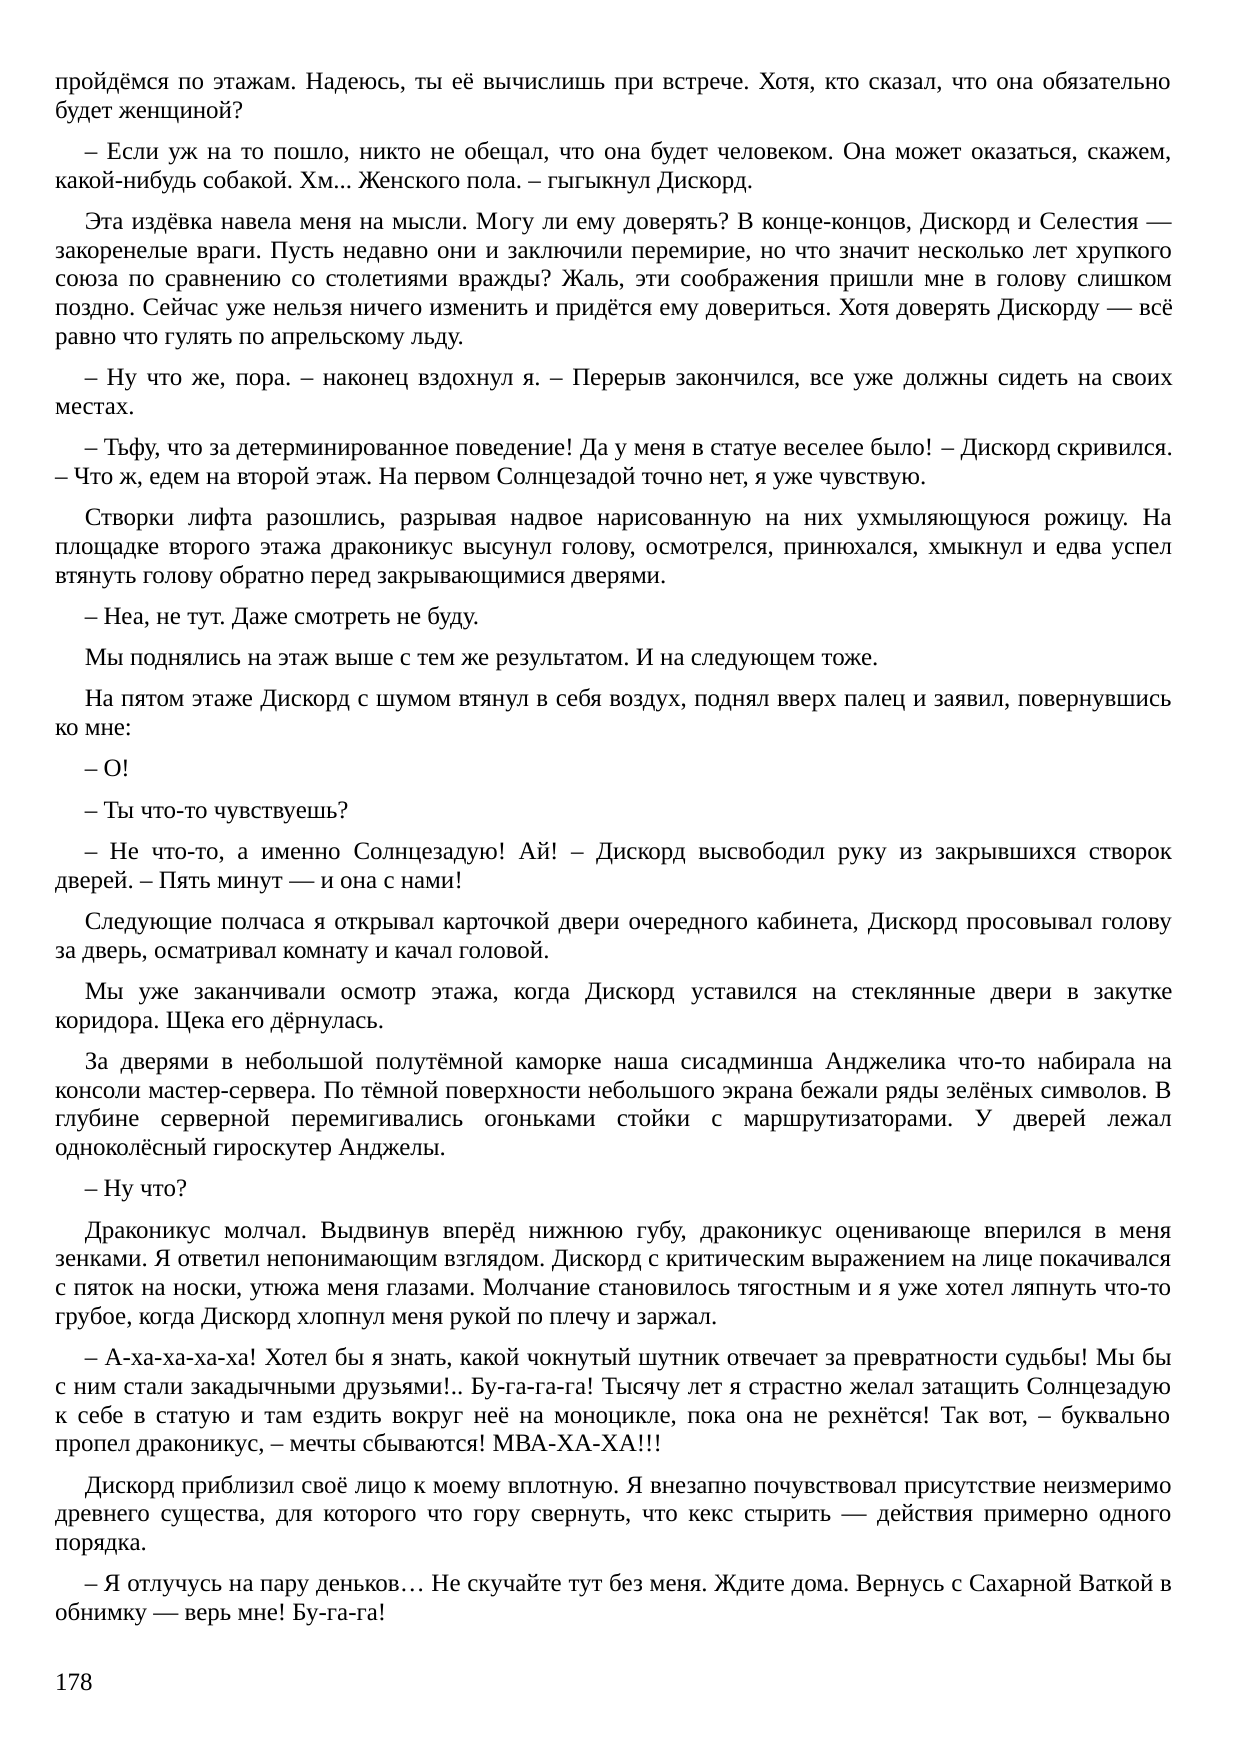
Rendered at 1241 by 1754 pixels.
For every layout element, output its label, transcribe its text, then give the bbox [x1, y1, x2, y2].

text – Тьфу, что за детерминированное поведение! Да у меня в статуе веселее было! – Дискорд скривился. – Что ж, едем на второй этаж. На первом Солнцезадой точно нет, я уже чувствую. [55, 432, 1173, 490]
text За дверями в небольшой полутёмной каморке наша сисадминша Анджелика что-то набирала на консоли мастер-сервера. По тёмной поверхности небольшого экрана бежали ряды зелёных символов. В глубине серверной перемигивались огоньками стойки с маршрутизаторами. У дверей лежал одноколёсный гироскутер Анджелы. [55, 1046, 1173, 1161]
text Драконикус молчал. Выдвинув вперёд нижнюю губу, драконикус оценивающе вперился в меня зенками. Я ответил непонимающим взглядом. Дискорд с критическим выражением на лице покачивался с пяток на носки, утюжа меня глазами. Молчание становилось тягостным и я уже хотел ляпнуть что-то грубое, когда Дискорд хлопнул меня рукой по плечу и заржал. [55, 1215, 1173, 1330]
text Дискорд приблизил своё лицо к моему вплотную. Я внезапно почувствовал присутствие неизмеримо древнего существа, для которого что гору свернуть, что кекс стырить — действия примерно одного порядка. [55, 1470, 1173, 1556]
text – Не что-то, а именно Солнцезадую! Ай! – Дискорд высвободил руку из закрывшихся створок дверей. – Пять минут — и она с нами! [55, 836, 1173, 893]
text Створки лифта разошлись, разрывая надвое нарисованную на них ухмыляющуюся рожицу. На площадке второго этажа драконикус высунул голову, осмотрелся, принюхался, хмыкнул и едва успел втянуть голову обратно перед закрывающимися дверями. [55, 502, 1173, 588]
text Мы поднялись на этаж выше с тем же результатом. И на следующем тоже. [55, 642, 1173, 671]
text пройдёмся по этажам. Надеюсь, ты её вычислишь при встрече. Хотя, кто сказал, что она обязательно будет женщиной? [55, 66, 1173, 123]
text – Ну что? [55, 1173, 1173, 1202]
text – Я отлучусь на пару деньков… Не скучайте тут без меня. Ждите дома. Вернусь с Сахарной Ваткой в обнимку — верь мне! Бу-га-га! [55, 1568, 1173, 1626]
text – О! [55, 753, 1173, 782]
text – Неа, не тут. Даже смотреть не буду. [55, 601, 1173, 630]
text – Если уж на то пошло, никто не обещал, что она будет человеком. Она может оказаться, скажем, какой-нибудь собакой. Хм... Женского пола. – гыгыкнул Дискорд. [55, 136, 1173, 193]
text – Ну что же, пора. – наконец вздохнул я. – Перерыв закончился, все уже должны сидеть на своих местах. [55, 362, 1173, 420]
text Эта издёвка навела меня на мысли. Могу ли ему доверять? В конце-концов, Дискорд и Селестия — закоренелые враги. Пусть недавно они и заключили перемирие, но что значит несколько лет хрупкого союза по сравнению со столетиями вражды? Жаль, эти соображения пришли мне в голову слишком поздно. Сейчас уже нельзя ничего изменить и придётся ему довериться. Хотя доверять Дискорду — всё равно что гулять по апрельскому льду. [55, 206, 1173, 350]
text На пятом этаже Дискорд с шумом втянул в себя воздух, поднял вверх палец и заявил, повернувшись ко мне: [55, 683, 1173, 741]
text Следующие полчаса я открывал карточкой двери очередного кабинета, Дискорд просовывал голову за дверь, осматривал комнату и качал головой. [55, 906, 1173, 963]
text – Ты что-то чувствуешь? [55, 795, 1173, 823]
text – А-ха-ха-ха-ха! Хотел бы я знать, какой чокнутый шутник отвечает за превратности судьбы! Мы бы с ним стали закадычными друзьями!.. Бу-га-га-га! Тысячу лет я страстно желал затащить Солнцезадую к себе в статую и там ездить вокруг неё на моноцикле, пока она не рехнётся! Так вот, – буквально пропел драконикус, – мечты сбываются! МВА-ХА-ХА!!! [55, 1342, 1173, 1457]
text Мы уже заканчивали осмотр этажа, когда Дискорд уставился на стеклянные двери в закутке коридора. Щека его дёрнулась. [55, 976, 1173, 1033]
